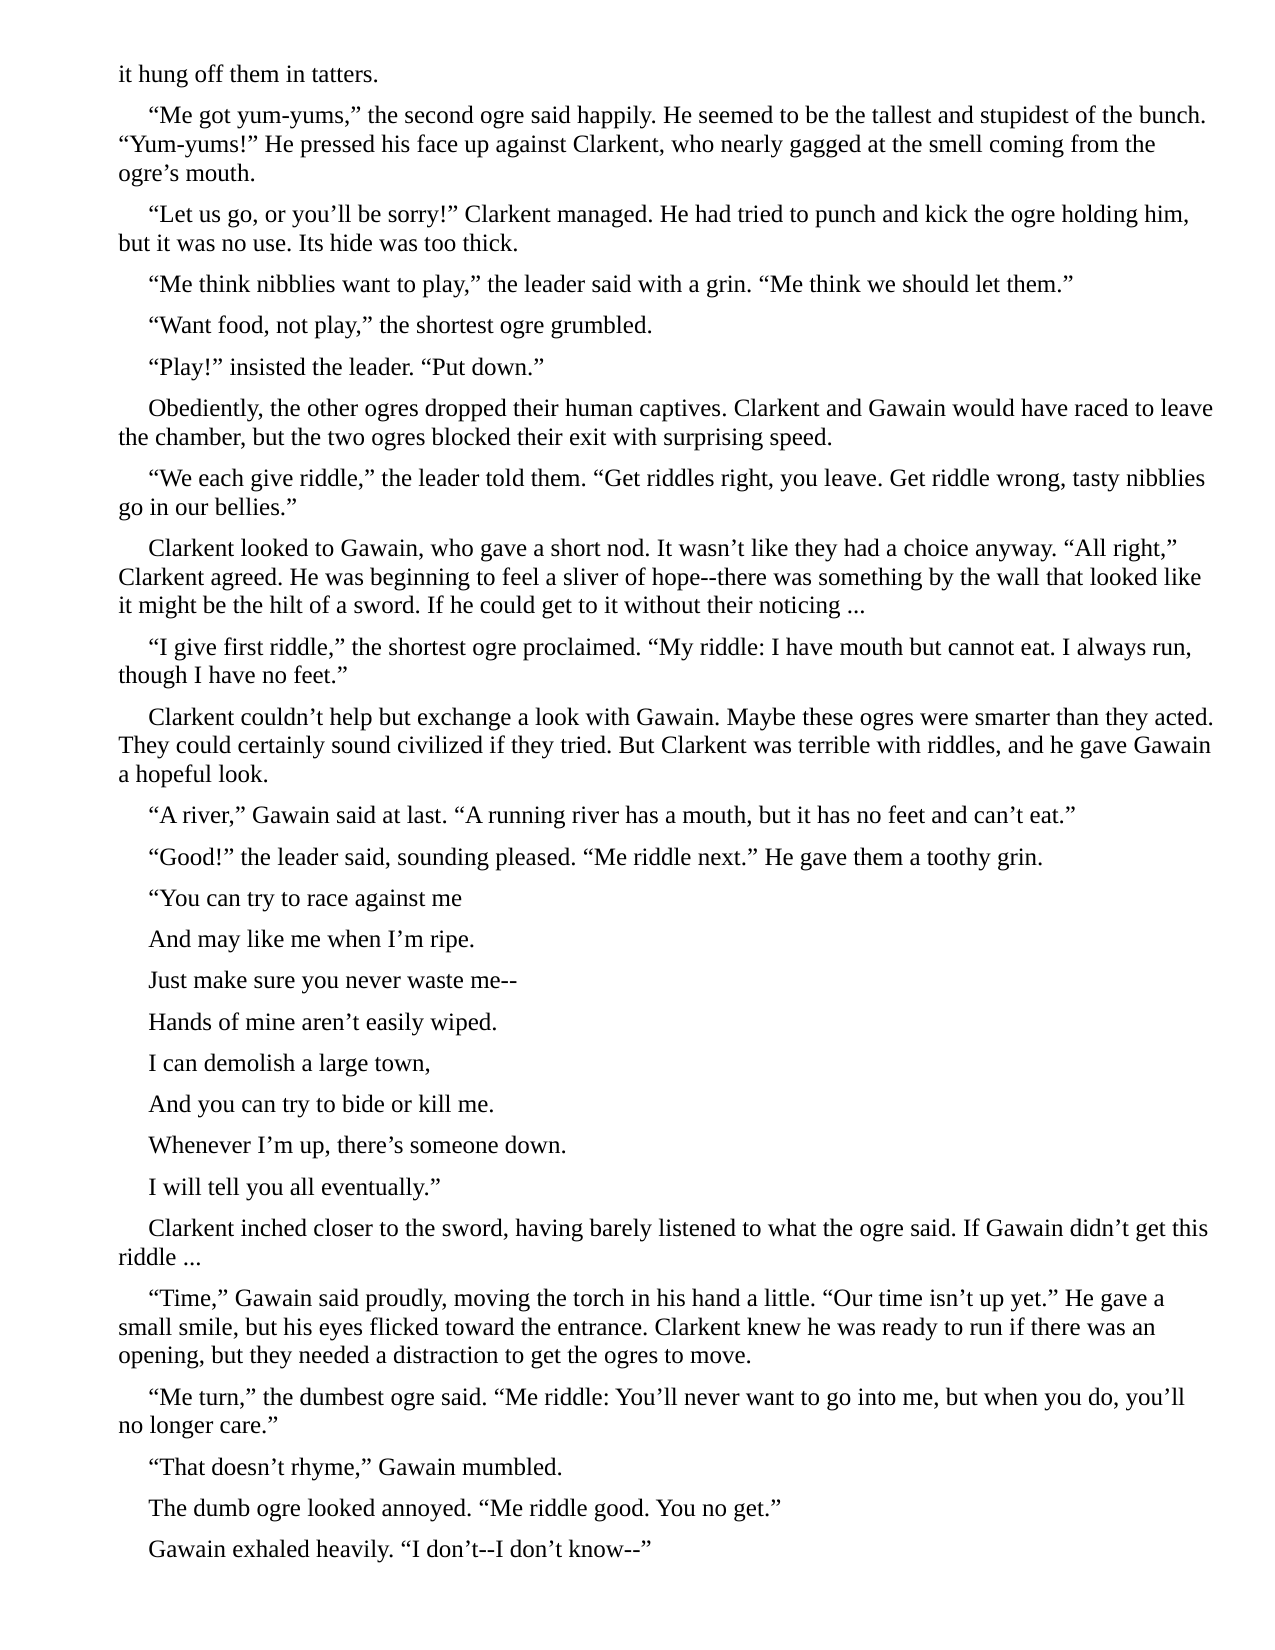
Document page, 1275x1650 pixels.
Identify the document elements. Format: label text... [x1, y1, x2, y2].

text I will tell you all eventually.” [118, 1172, 1216, 1200]
text Hands of mine aren’t easily wiped. [118, 1007, 1216, 1035]
text “Want food, not play,” the shortest ogre grumbled. [118, 310, 1216, 339]
text Clarkent couldn’t help but exchange a look with Gawain. Maybe these ogres were smarter than they acted. They could certainly sound civilized if they tried. But Clarkent was terrible with riddles, and he gave Gawain a hopeful look. [118, 702, 1216, 788]
text “Play!” insisted the leader. “Put down.” [118, 352, 1216, 380]
text it hung off them in tatters. [118, 59, 1216, 88]
text “We each give riddle,” the leader told them. “Get riddles right, you leave. Get riddle wrong, tasty nibblies go in our bellies.” [118, 463, 1216, 520]
text Obediently, the other ogres dropped their human captives. Clarkent and Gawain would have raced to leave the chamber, but the two ogres blocked their exit with surprising speed. [118, 393, 1216, 450]
text “Me turn,” the dumbest ogre said. “Me riddle: You’ll never want to go into me, but when you do, you’ll no longer care.” [118, 1382, 1216, 1439]
text I can demolish a large town, [118, 1048, 1216, 1077]
text “Me got yum-yums,” the second ogre said happily. He seemed to be the tallest and stupidest of the bunch. “Yum-yums!” He pressed his face up against Clarkent, who nearly gagged at the smell coming from the ogre’s mouth. [118, 100, 1216, 187]
text Gawain exhaled heavily. “I don’t--I don’t know--” [118, 1534, 1216, 1563]
text Clarkent looked to Gawain, who gave a short nod. It wasn’t like they had a choice anyway. “All right,” Clarkent agreed. He was beginning to feel a sliver of hope--there was something by the wall that looked like it might be the hilt of a sword. If he could get to it without their noticing ... [118, 533, 1216, 619]
text The dumb ogre looked annoyed. “Me riddle good. You no get.” [118, 1493, 1216, 1522]
text “Good!” the leader said, sounding pleased. “Me riddle next.” He gave them a toothy grin. [118, 842, 1216, 870]
text Clarkent inched closer to the sword, having barely listened to what the ogre said. If Gawain didn’t get this riddle ... [118, 1213, 1216, 1270]
text Just make sure you never waste me-- [118, 965, 1216, 994]
text “Time,” Gawain said proudly, moving the torch in his hand a little. “Our time isn’t up yet.” He gave a small smile, but his eyes flicked toward the entrance. Clarkent knew he was ready to run if there was an opening, but they needed a distraction to get the ogres to move. [118, 1283, 1216, 1369]
text And may like me when I’m ripe. [118, 924, 1216, 953]
text “Me think nibblies want to play,” the leader said with a grin. “Me think we should let them.” [118, 269, 1216, 298]
text Whenever I’m up, there’s someone down. [118, 1130, 1216, 1159]
text “Let us go, or you’ll be sorry!” Clarkent managed. He had tried to punch and kick the ogre holding him, but it was no use. Its hide was too thick. [118, 199, 1216, 257]
text “A river,” Gawain said at last. “A running river has a mouth, but it has no feet and can’t eat.” [118, 800, 1216, 829]
text “That doesn’t rhyme,” Gawain mumbled. [118, 1452, 1216, 1480]
text “You can try to race against me [118, 883, 1216, 912]
text “I give first riddle,” the shortest ogre proclaimed. “My riddle: I have mouth but cannot eat. I always run, though I have no feet.” [118, 632, 1216, 689]
text And you can try to bide or kill me. [118, 1089, 1216, 1118]
